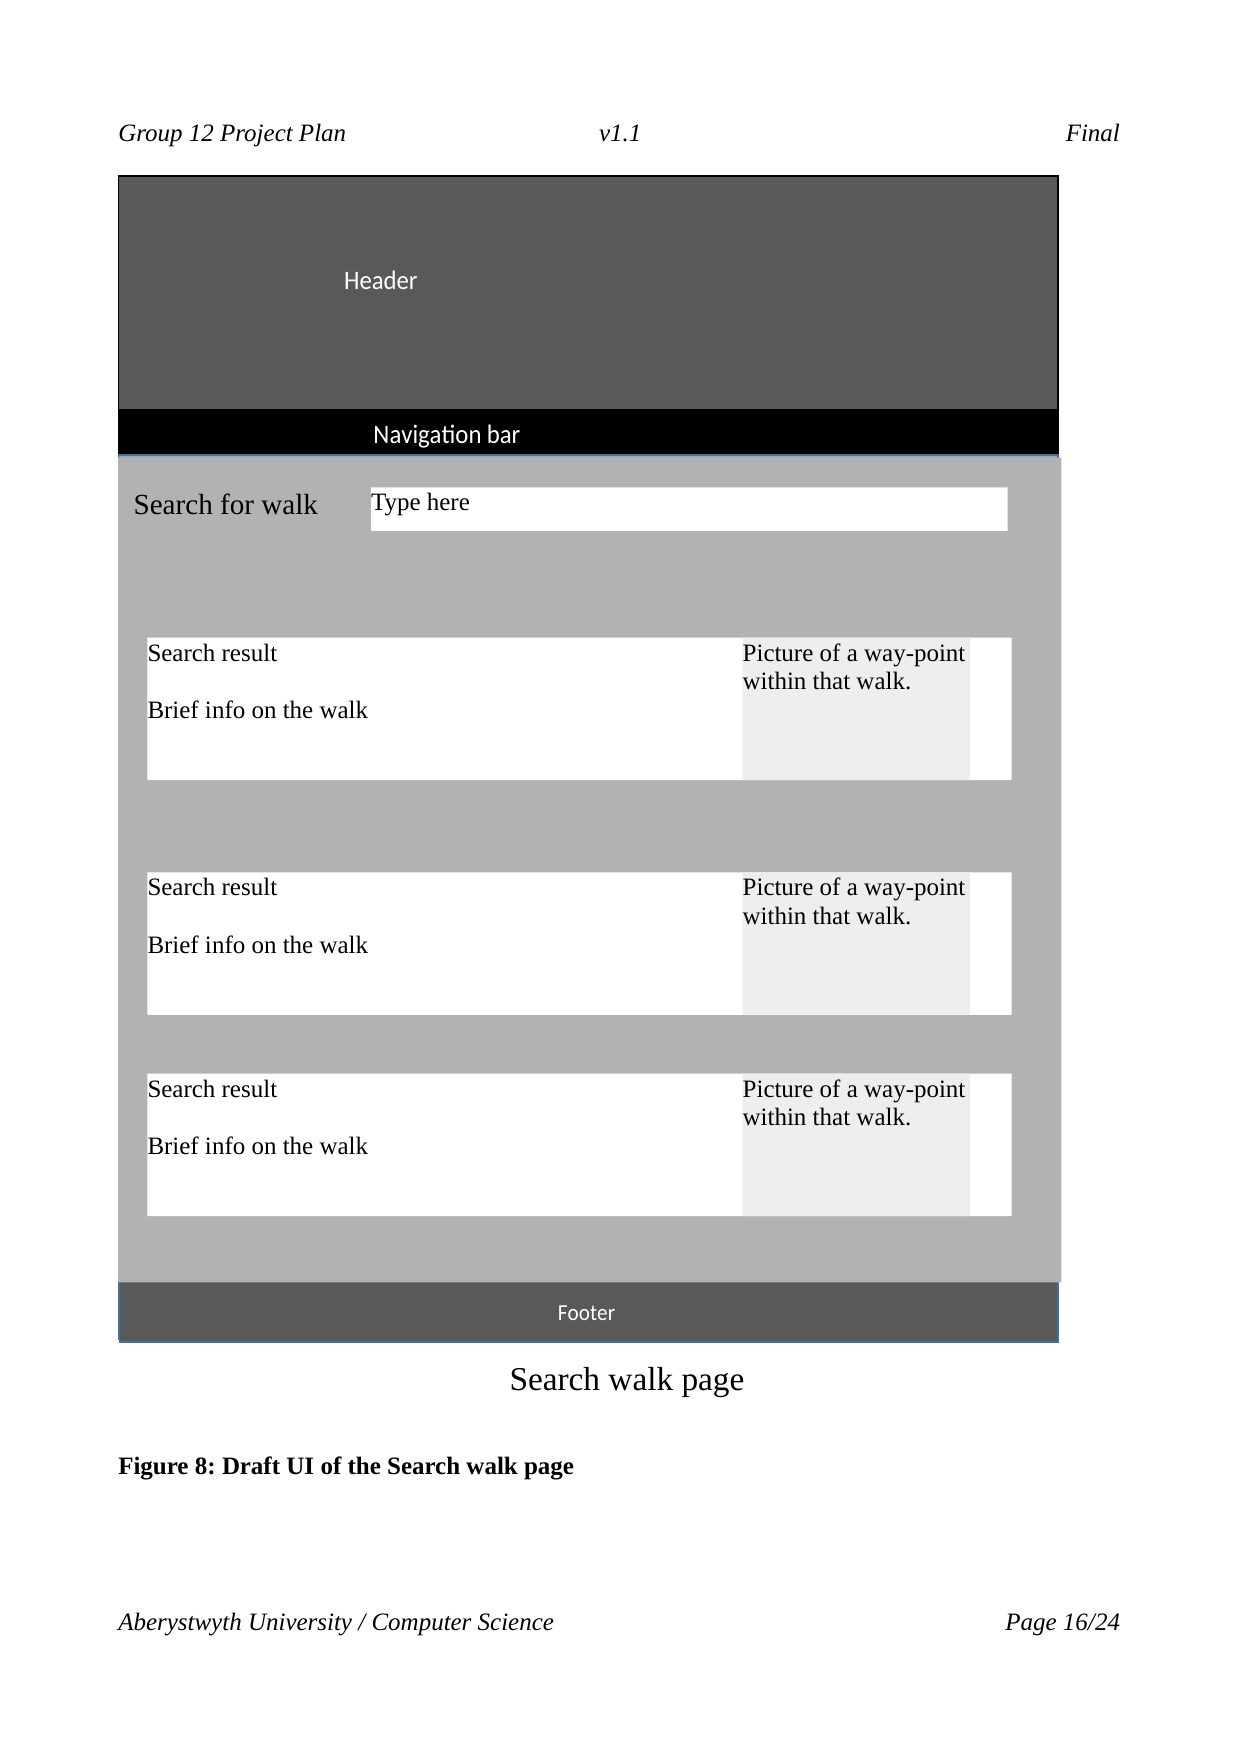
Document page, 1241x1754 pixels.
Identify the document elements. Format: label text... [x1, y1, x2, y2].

text Figure 8: Draft UI of the Search walk page [118, 1451, 1122, 1480]
